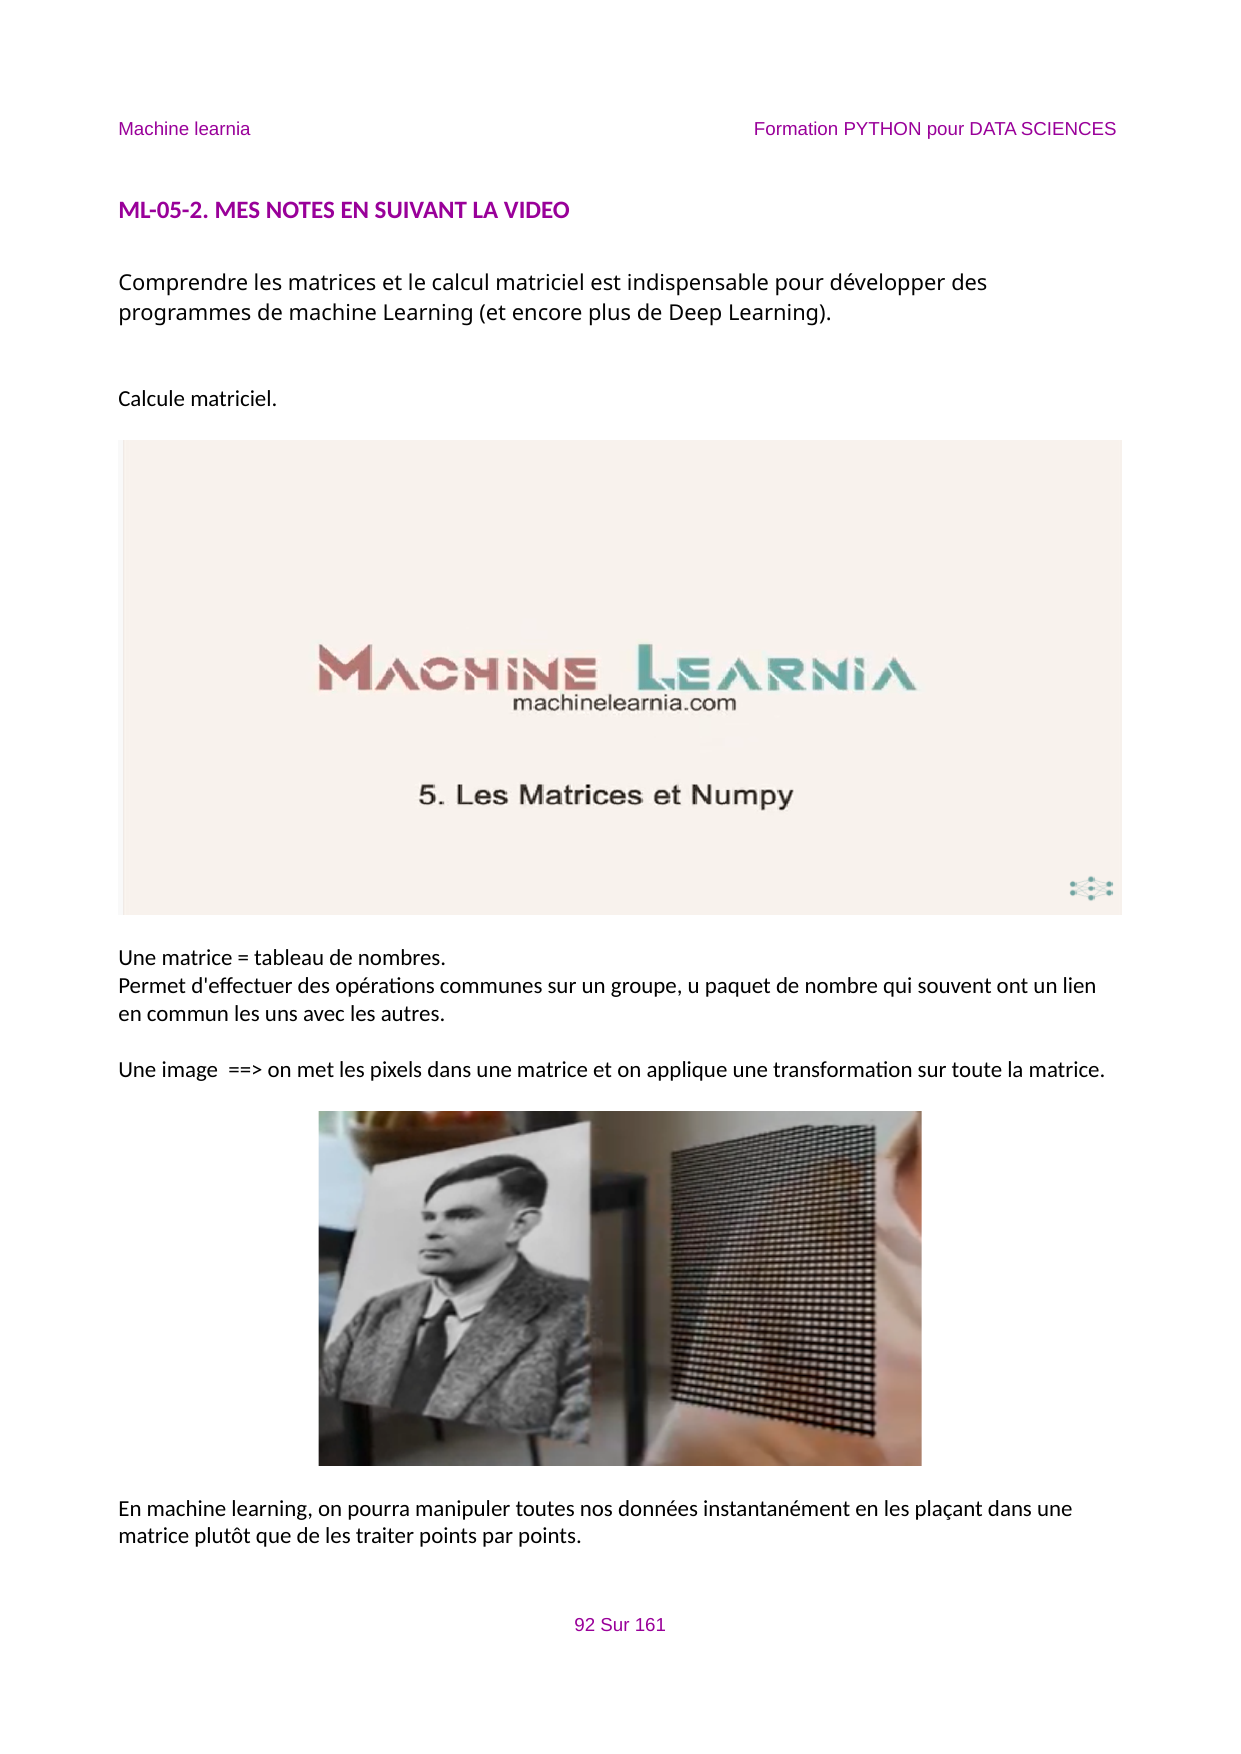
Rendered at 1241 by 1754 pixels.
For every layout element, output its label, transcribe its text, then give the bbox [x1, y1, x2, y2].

picture [318, 1111, 922, 1466]
text En machine learning, on pourra manipuler toutes nos données instantanément en les plaçant dans une matrice plutôt que de les traiter points par points. [118, 1494, 1122, 1550]
picture [118, 440, 1122, 915]
text Calcule matriciel. [118, 384, 1122, 412]
subtitle ML-05-2. MES NOTES EN SUIVANT LA VIDEO [118, 194, 1122, 225]
text Comprendre les matrices et le calcul matriciel est indispensable pour développer des programmes de machine Learning (et encore plus de Deep Learning). [118, 267, 1122, 327]
text Une matrice = tableau de nombres. [118, 943, 1122, 971]
text Permet d'effectuer des opérations communes sur un groupe, u paquet de nombre qui souvent ont un lien en commun les uns avec les autres. [118, 971, 1122, 1027]
text Une image ==> on met les pixels dans une matrice et on applique une transformation sur toute la matrice. [118, 1055, 1122, 1083]
